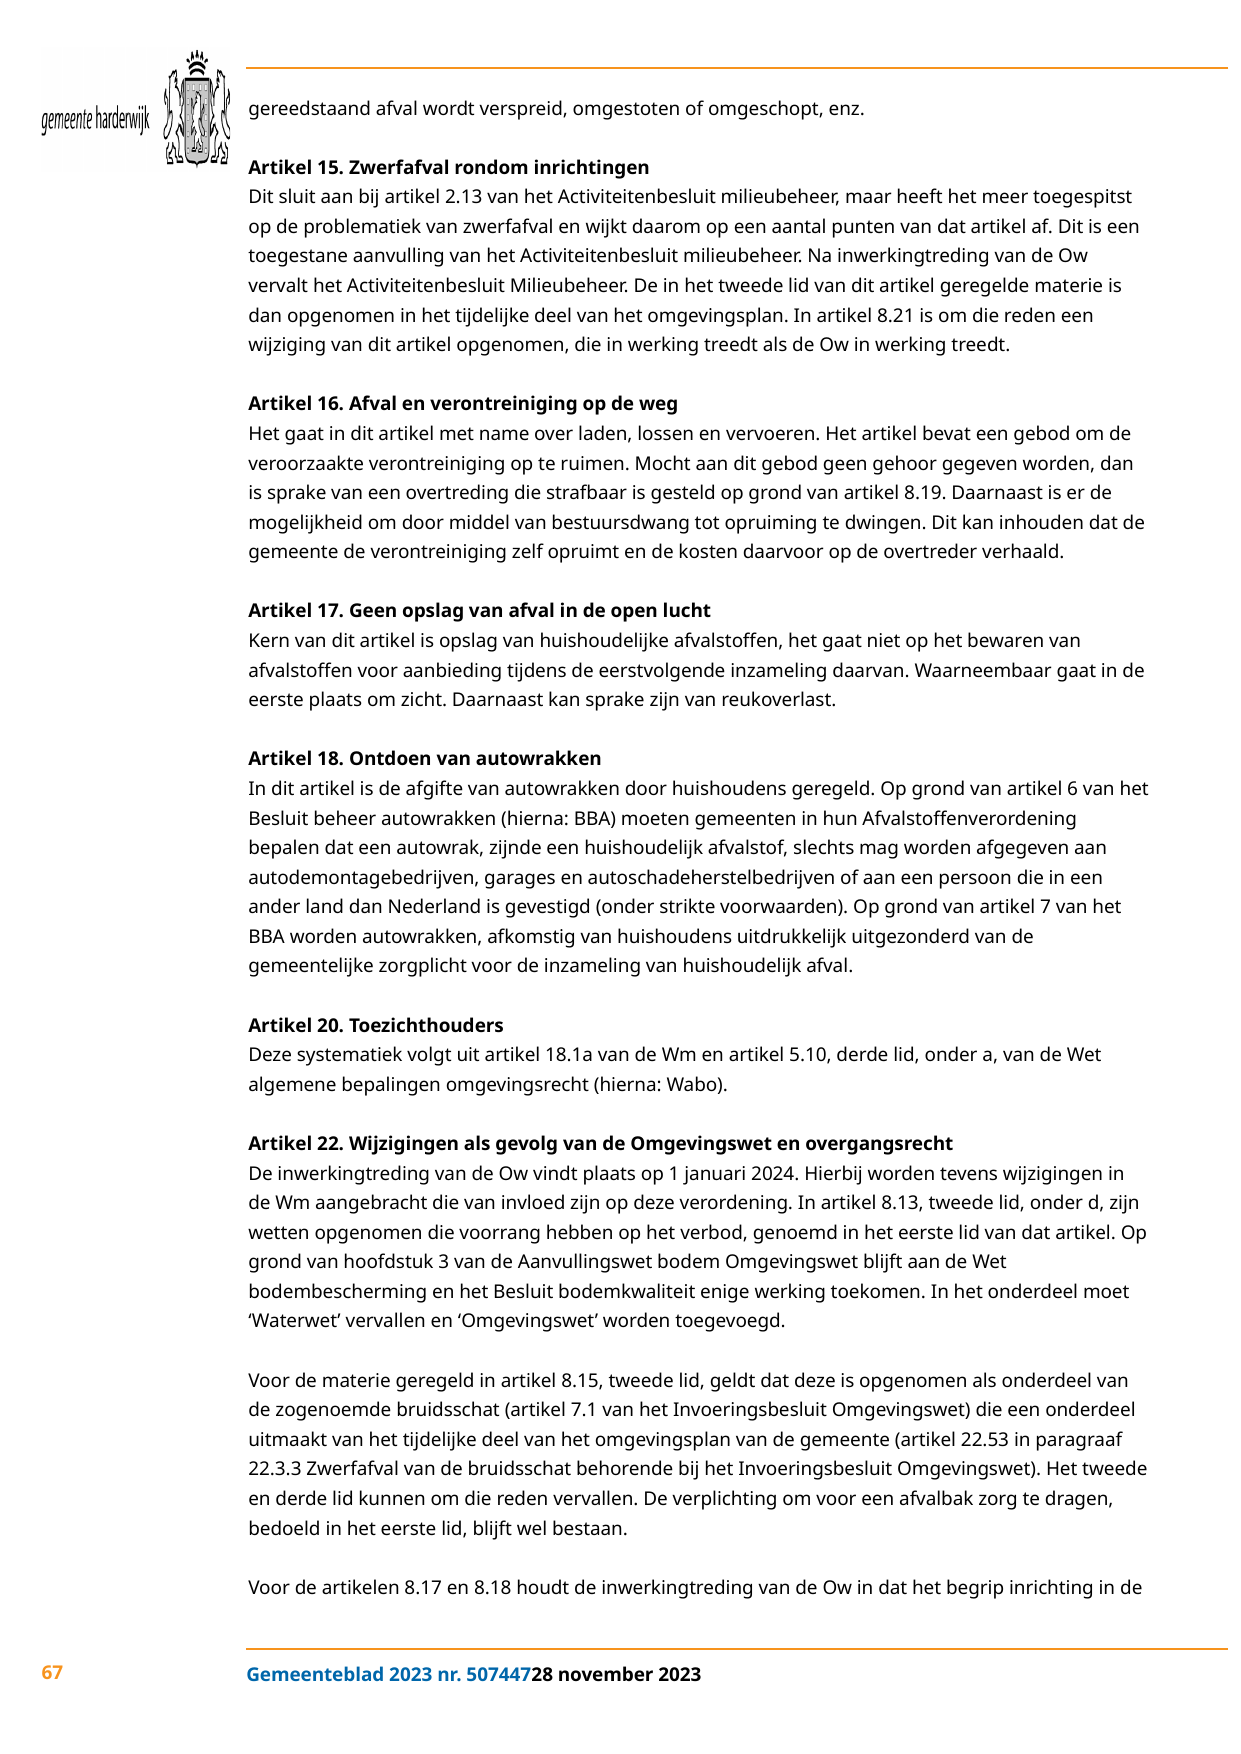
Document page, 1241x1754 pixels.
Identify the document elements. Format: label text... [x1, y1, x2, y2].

text Artikel 22. Wijzigingen als gevolg van de Omgevingswet en overgangsrecht [248, 1130, 1152, 1156]
text Voor de materie geregeld in artikel 8.15, tweede lid, geldt dat deze is opgenomen als onderdeel van de zogenoemde bruidsschat (artikel 7.1 van het Invoeringsbesluit Omgevingswet) die een onderdeel uitmaakt van het tijdelijke deel van het omgevingsplan van de gemeente (artikel 22.53 in paragraaf 22.3.3 Zwerfafval van de bruidsschat behorende bij het Invoeringsbesluit Omgevingswet). Het tweede en derde lid kunnen om die reden vervallen. De verplichting om voor een afvalbak zorg te dragen, bedoeld in het eerste lid, blijft wel bestaan. [248, 1367, 1152, 1541]
text Voor de artikelen 8.17 en 8.18 houdt de inwerkingtreding van de Ow in dat het begrip inrichting in de [248, 1574, 1152, 1600]
text Artikel 16. Afval en verontreiniging op de weg [248, 391, 1152, 416]
text Dit sluit aan bij artikel 2.13 van het Activiteitenbesluit milieubeheer, maar heeft het meer toegespitst op de problematiek van zwerfafval en wijkt daarom op een aantal punten van dat artikel af. Dit is een toegestane aanvulling van het Activiteitenbesluit milieubeheer. Na inwerkingtreding van de Ow vervalt het Activiteitenbesluit Milieubeheer. De in het tweede lid van dit artikel geregelde materie is dan opgenomen in het tijdelijke deel van het omgevingsplan. In artikel 8.21 is om die reden een wijziging van dit artikel opgenomen, die in werking treedt als de Ow in werking treedt. [248, 183, 1152, 357]
picture [41, 47, 231, 172]
text De inwerkingtreding van de Ow vindt plaats op 1 januari 2024. Hierbij worden tevens wijzigingen in de Wm aangebracht die van invloed zijn op deze verordening. In artikel 8.13, tweede lid, onder d, zijn wetten opgenomen die voorrang hebben op het verbod, genoemd in het eerste lid van dat artikel. Op grond van hoofdstuk 3 van de Aanvullingswet bodem Omgevingswet blijft aan de Wet bodembescherming en het Besluit bodemkwaliteit enige werking toekomen. In het onderdeel moet ‘Waterwet’ vervallen en ‘Omgevingswet’ worden toegevoegd. [248, 1160, 1152, 1333]
text Artikel 18. Ontdoen van autowrakken [248, 746, 1152, 771]
text Kern van dit artikel is opslag van huishoudelijke afvalstoffen, het gaat niet op het bewaren van afvalstoffen voor aanbieding tijdens de eerstvolgende inzameling daarvan. Waarneembaar gaat in de eerste plaats om zicht. Daarnaast kan sprake zijn van reukoverlast. [248, 627, 1152, 712]
text Deze systematiek volgt uit artikel 18.1a van de Wm en artikel 5.10, derde lid, onder a, van de Wet algemene bepalingen omgevingsrecht (hierna: Wabo). [248, 1041, 1152, 1097]
text Artikel 20. Toezichthouders [248, 1012, 1152, 1038]
text Artikel 15. Zwerfafval rondom inrichtingen [248, 154, 1152, 180]
text In dit artikel is de afgifte van autowrakken door huishoudens geregeld. Op grond van artikel 6 van het Besluit beheer autowrakken (hierna: BBA) moeten gemeenten in hun Afvalstoffenverordening bepalen dat een autowrak, zijnde een huishoudelijk afvalstof, slechts mag worden afgegeven aan autodemontagebedrijven, garages en autoschadeherstelbedrijven of aan een persoon die in een ander land dan Nederland is gevestigd (onder strikte voorwaarden). Op grond van artikel 7 van het BBA worden autowrakken, afkomstig van huishoudens uitdrukkelijk uitgezonderd van de gemeentelijke zorgplicht voor de inzameling van huishoudelijk afval. [248, 775, 1152, 978]
text Het gaat in dit artikel met name over laden, lossen en vervoeren. Het artikel bevat een gebod om de veroorzaakte verontreiniging op te ruimen. Mocht aan dit gebod geen gehoor gegeven worden, dan is sprake van een overtreding die strafbaar is gesteld op grond van artikel 8.19. Daarnaast is er de mogelijkheid om door middel van bestuursdwang tot opruiming te dwingen. Dit kan inhouden dat de gemeente de verontreiniging zelf opruimt en de kosten daarvoor op de overtreder verhaald. [248, 420, 1152, 564]
text Artikel 17. Geen opslag van afval in de open lucht [248, 598, 1152, 623]
text gereedstaand afval wordt verspreid, omgestoten of omgeschopt, enz. [248, 95, 1152, 121]
